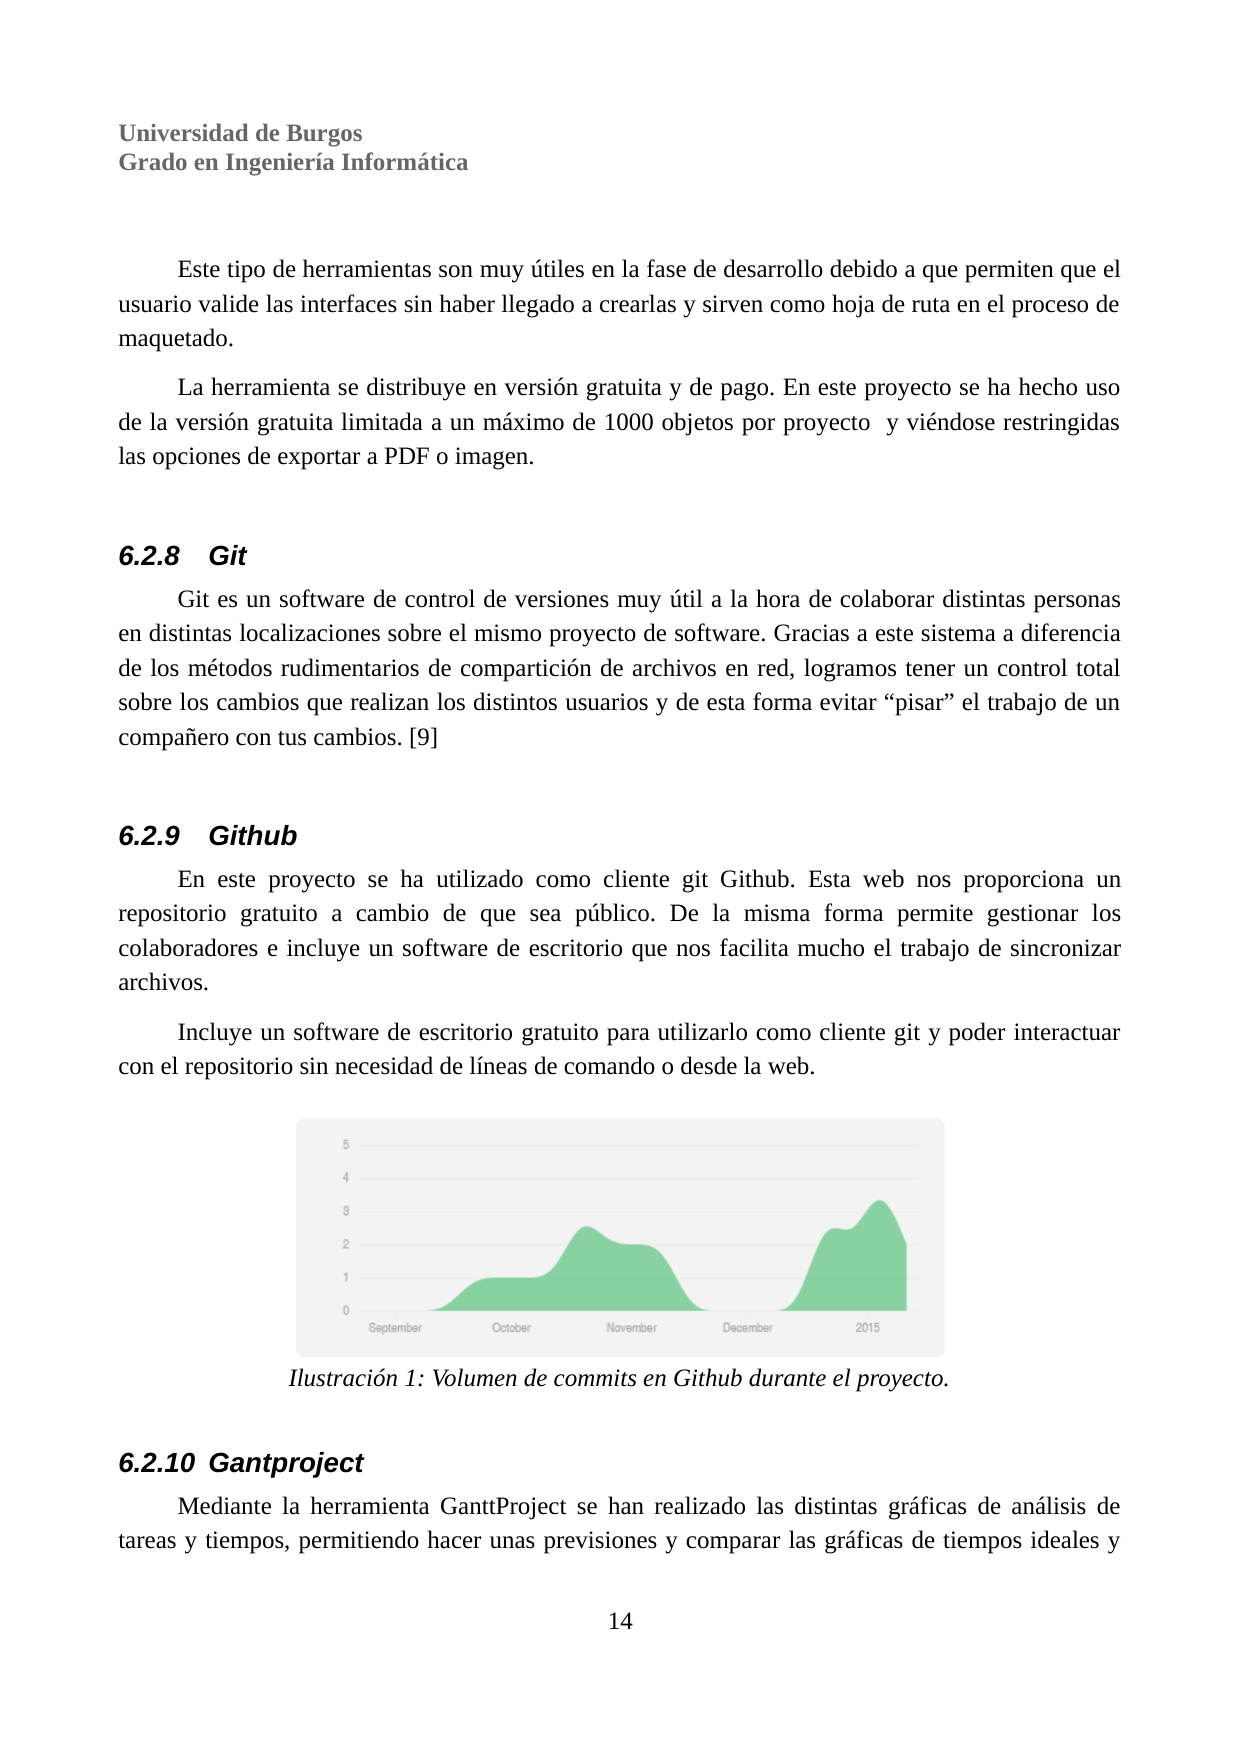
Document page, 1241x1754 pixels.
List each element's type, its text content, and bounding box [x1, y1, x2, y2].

subtitle Github [118, 820, 1122, 852]
text Ilustración 1: Volumen de commits en Github durante el proyecto. [287, 1364, 953, 1392]
text En este proyecto se ha utilizado como cliente git Github. Esta web nos proporciona un repositorio gratuito a cambio de que sea público. De la misma forma permite gestionar los colaboradores e incluye un software de escritorio que nos facilita mucho el trabajo de sincronizar archivos. [118, 864, 1122, 996]
text Este tipo de herramientas son muy útiles en la fase de desarrollo debido a que permiten que el usuario valide las interfaces sin haber llegado a crearlas y sirven como hoja de ruta en el proceso de maquetado. [118, 254, 1122, 352]
text Git es un software de control de versiones muy útil a la hora de colaborar distintas personas en distintas localizaciones sobre el mismo proyecto de software. Gracias a este sistema a diferencia de los métodos rudimentarios de compartición de archivos en red, logramos tener un control total sobre los cambios que realizan los distintos usuarios y de esta forma evitar “pisar” el trabajo de un compañero con tus cambios. [9] [118, 584, 1122, 750]
subtitle Gantproject [118, 1447, 1122, 1478]
subtitle Git [118, 539, 1122, 571]
text La herramienta se distribuye en versión gratuita y de pago. En este proyecto se ha hecho uso de la versión gratuita limitada a un máximo de 1000 objetos por proyecto y viéndose restringidas las opciones de exportar a PDF o imagen. [118, 372, 1122, 470]
text Incluye un software de escritorio gratuito para utilizarlo como cliente git y poder interactuar con el repositorio sin necesidad de líneas de comando o desde la web. [118, 1017, 1122, 1080]
text Mediante la herramienta GanttProject se han realizado las distintas gráficas de análisis de tareas y tiempos, permitiendo hacer unas previsiones y comparar las gráficas de tiempos ideales y [118, 1491, 1122, 1554]
picture [287, 1112, 954, 1364]
